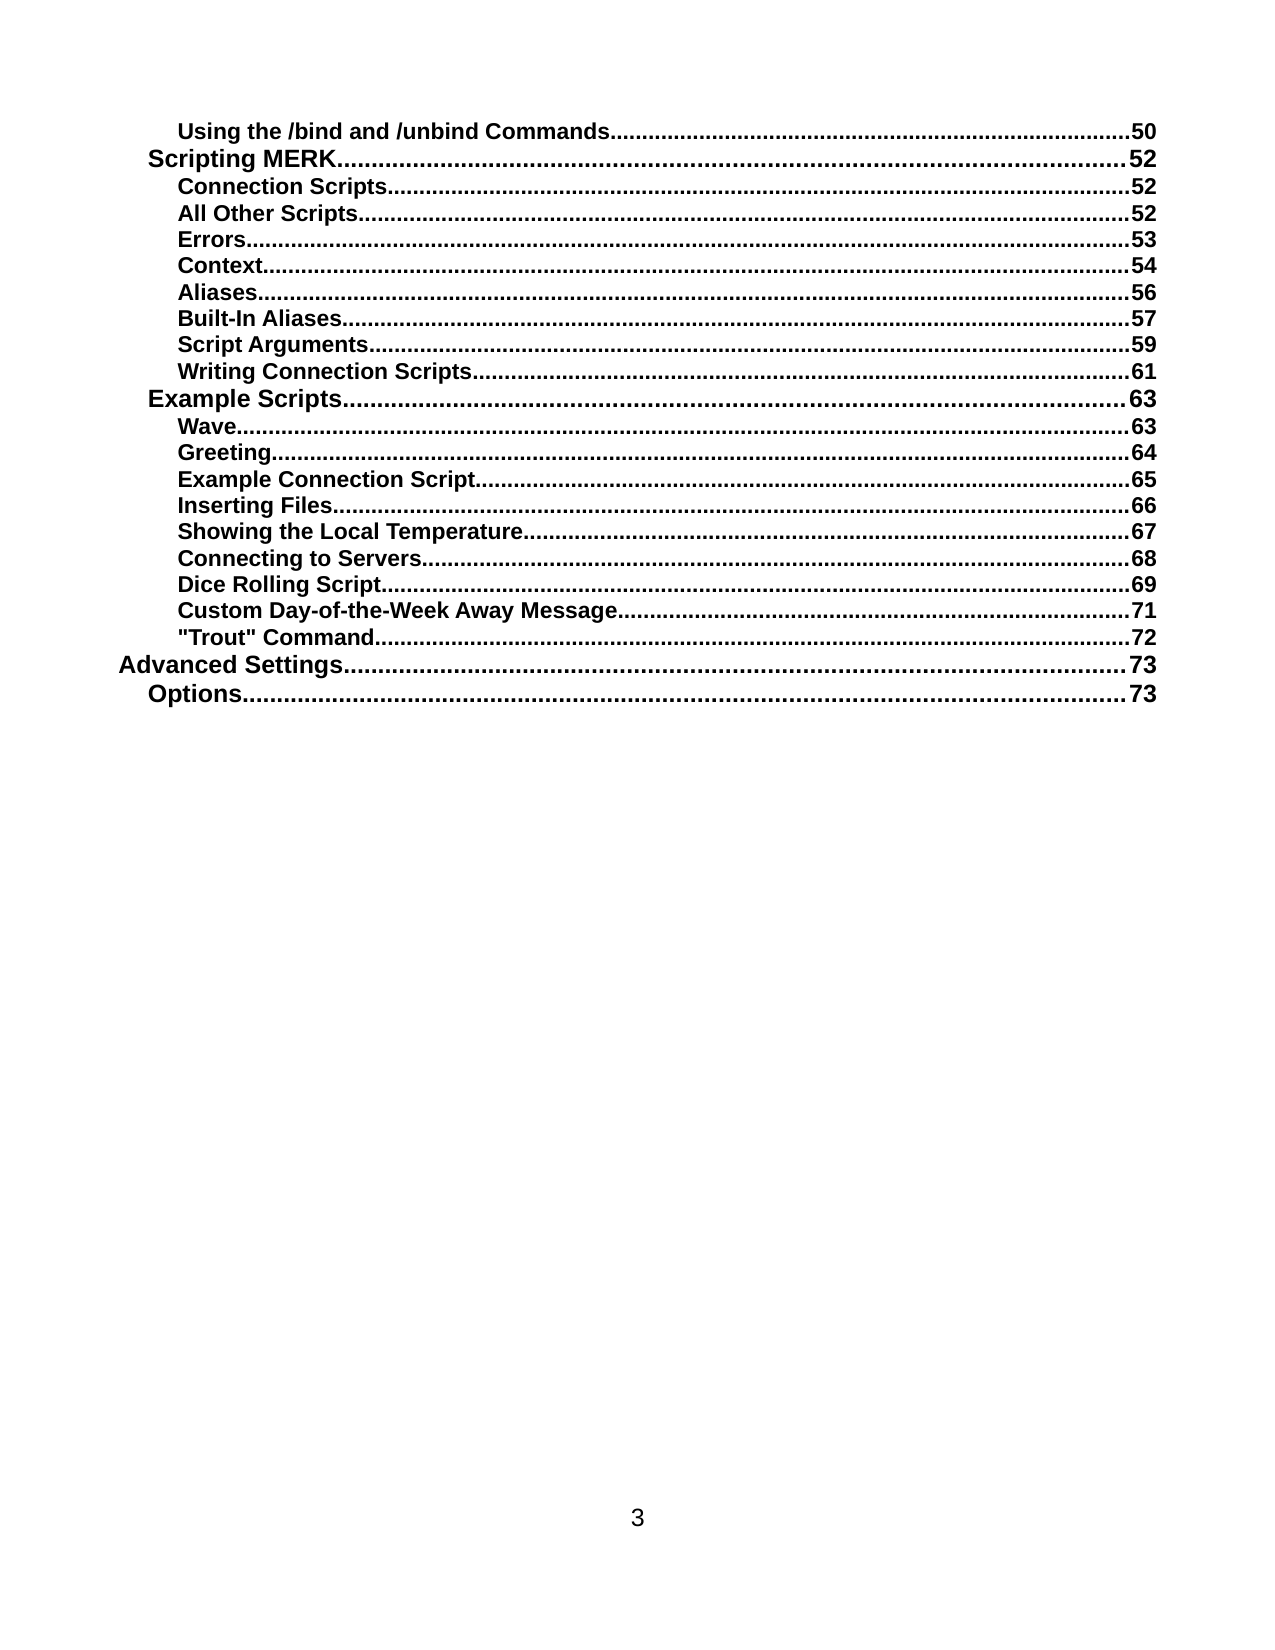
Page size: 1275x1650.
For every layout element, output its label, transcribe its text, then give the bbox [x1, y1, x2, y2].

text Advanced Settings 73 [118, 650, 1157, 679]
text Dice Rolling Script 69 [177, 571, 1157, 597]
text Built-In Aliases 57 [177, 305, 1157, 331]
text Writing Connection Scripts 61 [177, 358, 1157, 384]
text "Trout" Command 72 [177, 624, 1157, 650]
text Example Scripts 63 [148, 384, 1157, 413]
text Custom Day-of-the-Week Away Message 71 [177, 597, 1157, 624]
text Scripting MERK 52 [148, 144, 1157, 173]
text Connecting to Servers 68 [177, 544, 1157, 571]
text Aliases 56 [177, 279, 1157, 305]
text Script Arguments 59 [177, 331, 1157, 358]
text Errors 53 [177, 226, 1157, 252]
text Options 73 [148, 679, 1157, 707]
text Greeting 64 [177, 439, 1157, 466]
text Showing the Local Temperature 67 [177, 518, 1157, 544]
text Context 54 [177, 252, 1157, 279]
text Inserting Files 66 [177, 492, 1157, 518]
text All Other Scripts 52 [177, 199, 1157, 226]
text Connection Scripts 52 [177, 173, 1157, 199]
text Wave 63 [177, 413, 1157, 439]
text Using the /bind and /unbind Commands 50 [177, 118, 1157, 144]
text Example Connection Script 65 [177, 466, 1157, 492]
